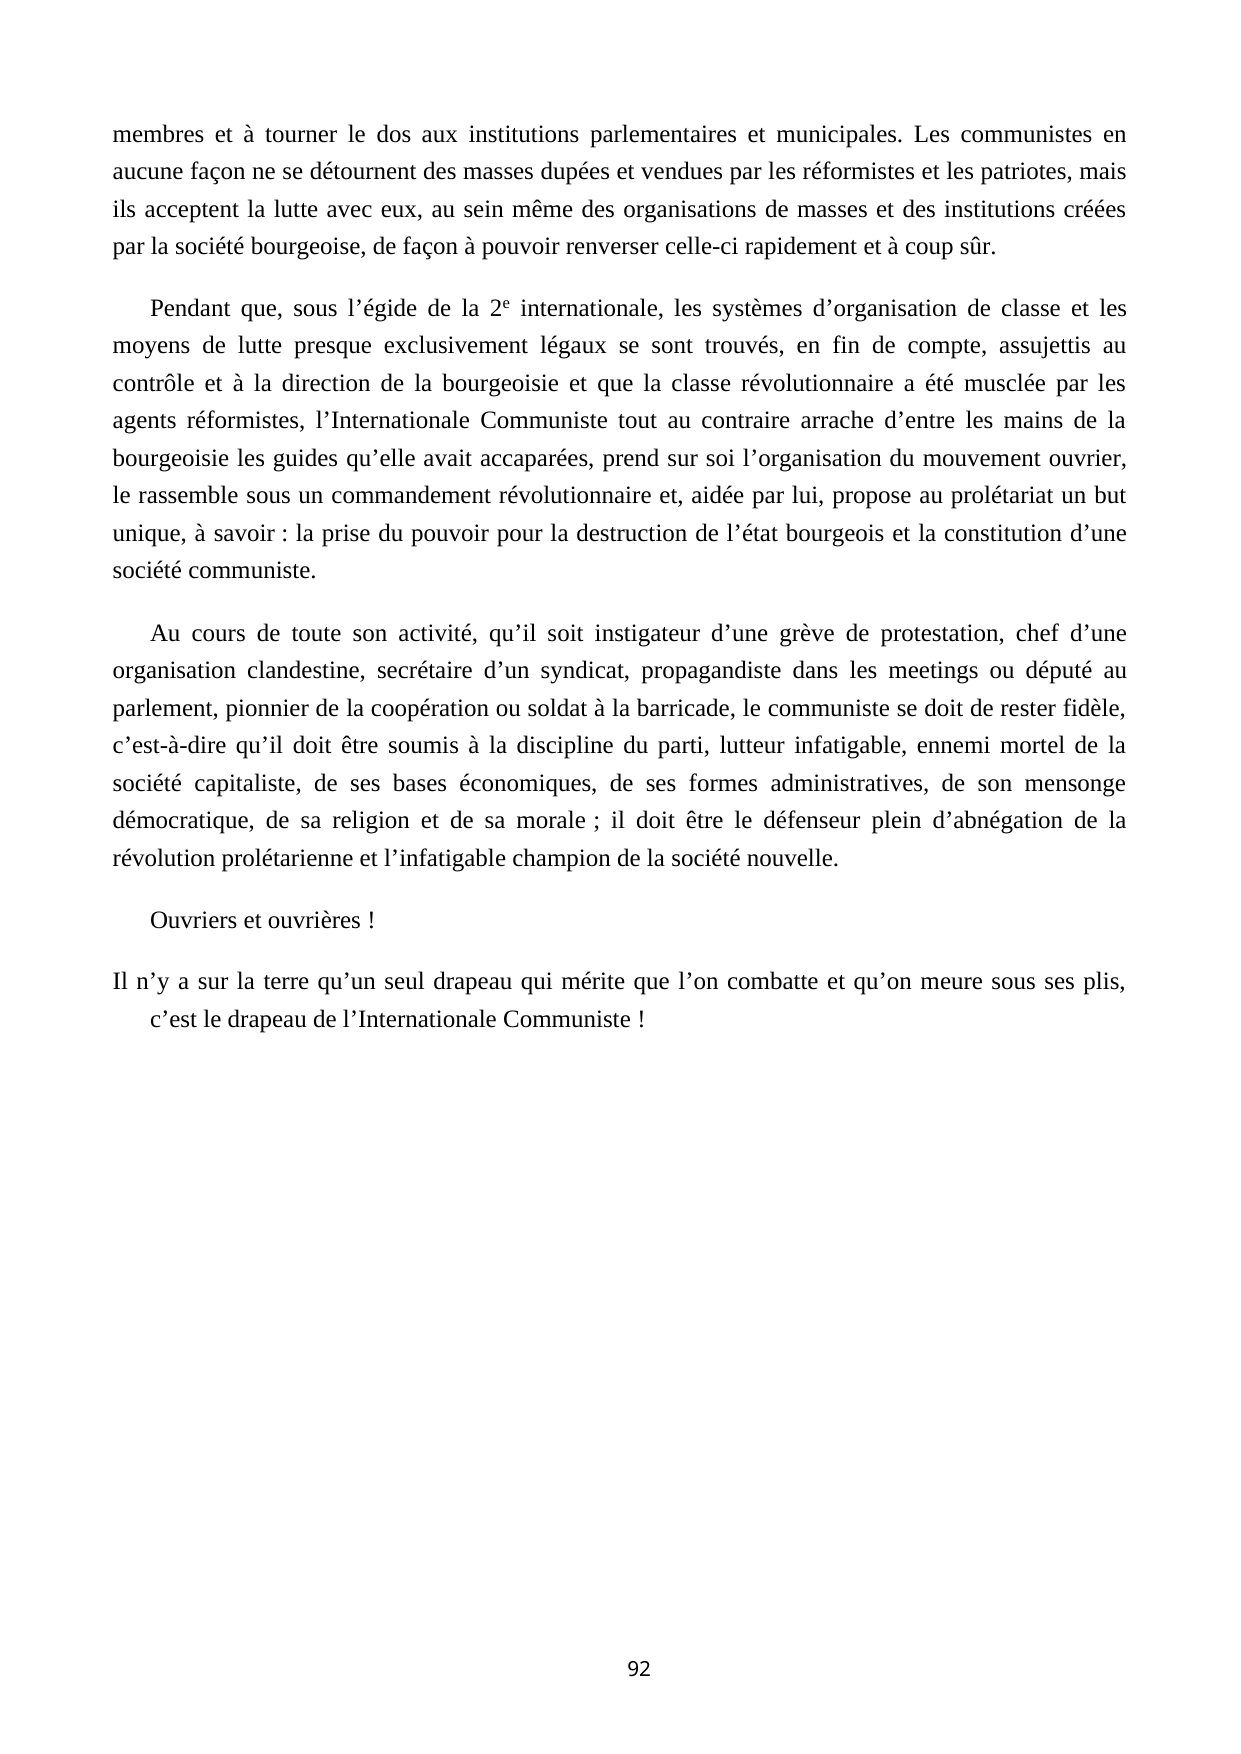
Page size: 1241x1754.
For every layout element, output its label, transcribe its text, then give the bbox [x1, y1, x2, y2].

text Pendant que, sous l’égide de la 2e internationale, les systèmes d’organisation de classe et les moyens de lutte presque exclusivement légaux se sont trouvés, en fin de compte, assujettis au contrôle et à la direction de la bourgeoisie et que la classe révolutionnaire a été musclée par les agents réformistes, l’Internationale Communiste tout au contraire arrache d’entre les mains de la bourgeoisie les guides qu’elle avait accaparées, prend sur soi l’organisation du mouvement ouvrier, le rassemble sous un commandement révolutionnaire et, aidée par lui, propose au prolétariat un but unique, à savoir : la prise du pouvoir pour la destruction de l’état bourgeois et la constitution d’une société communiste. [112, 286, 1128, 586]
text Ouvriers et ouvrières ! [112, 898, 1128, 936]
text Au cours de toute son activité, qu’il soit instigateur d’une grève de protestation, chef d’une organisation clandestine, secrétaire d’un syndicat, propagandiste dans les meetings ou député au parlement, pionnier de la coopération ou soldat à la barricade, le communiste se doit de rester fidèle, c’est-à-dire qu’il doit être soumis à la discipline du parti, lutteur infatigable, ennemi mortel de la société capitaliste, de ses bases économiques, de ses formes administratives, de son mensonge démocratique, de sa religion et de sa morale ; il doit être le défenseur plein d’abnégation de la révolution prolétarienne et l’infatigable champion de la société nouvelle. [112, 611, 1128, 874]
text membres et à tourner le dos aux institutions parlementaires et municipales. Les communistes en aucune façon ne se détournent des masses dupées et vendues par les réformistes et les patriotes, mais ils acceptent la lutte avec eux, au sein même des organisations de masses et des institutions créées par la société bourgeoise, de façon à pouvoir renverser celle-ci rapidement et à coup sûr. [112, 112, 1128, 262]
text Il n’y a sur la terre qu’un seul drapeau qui mérite que l’on combatte et qu’on meure sous ses plis, c’est le drapeau de l’Internationale Communiste ! [112, 960, 1128, 1035]
